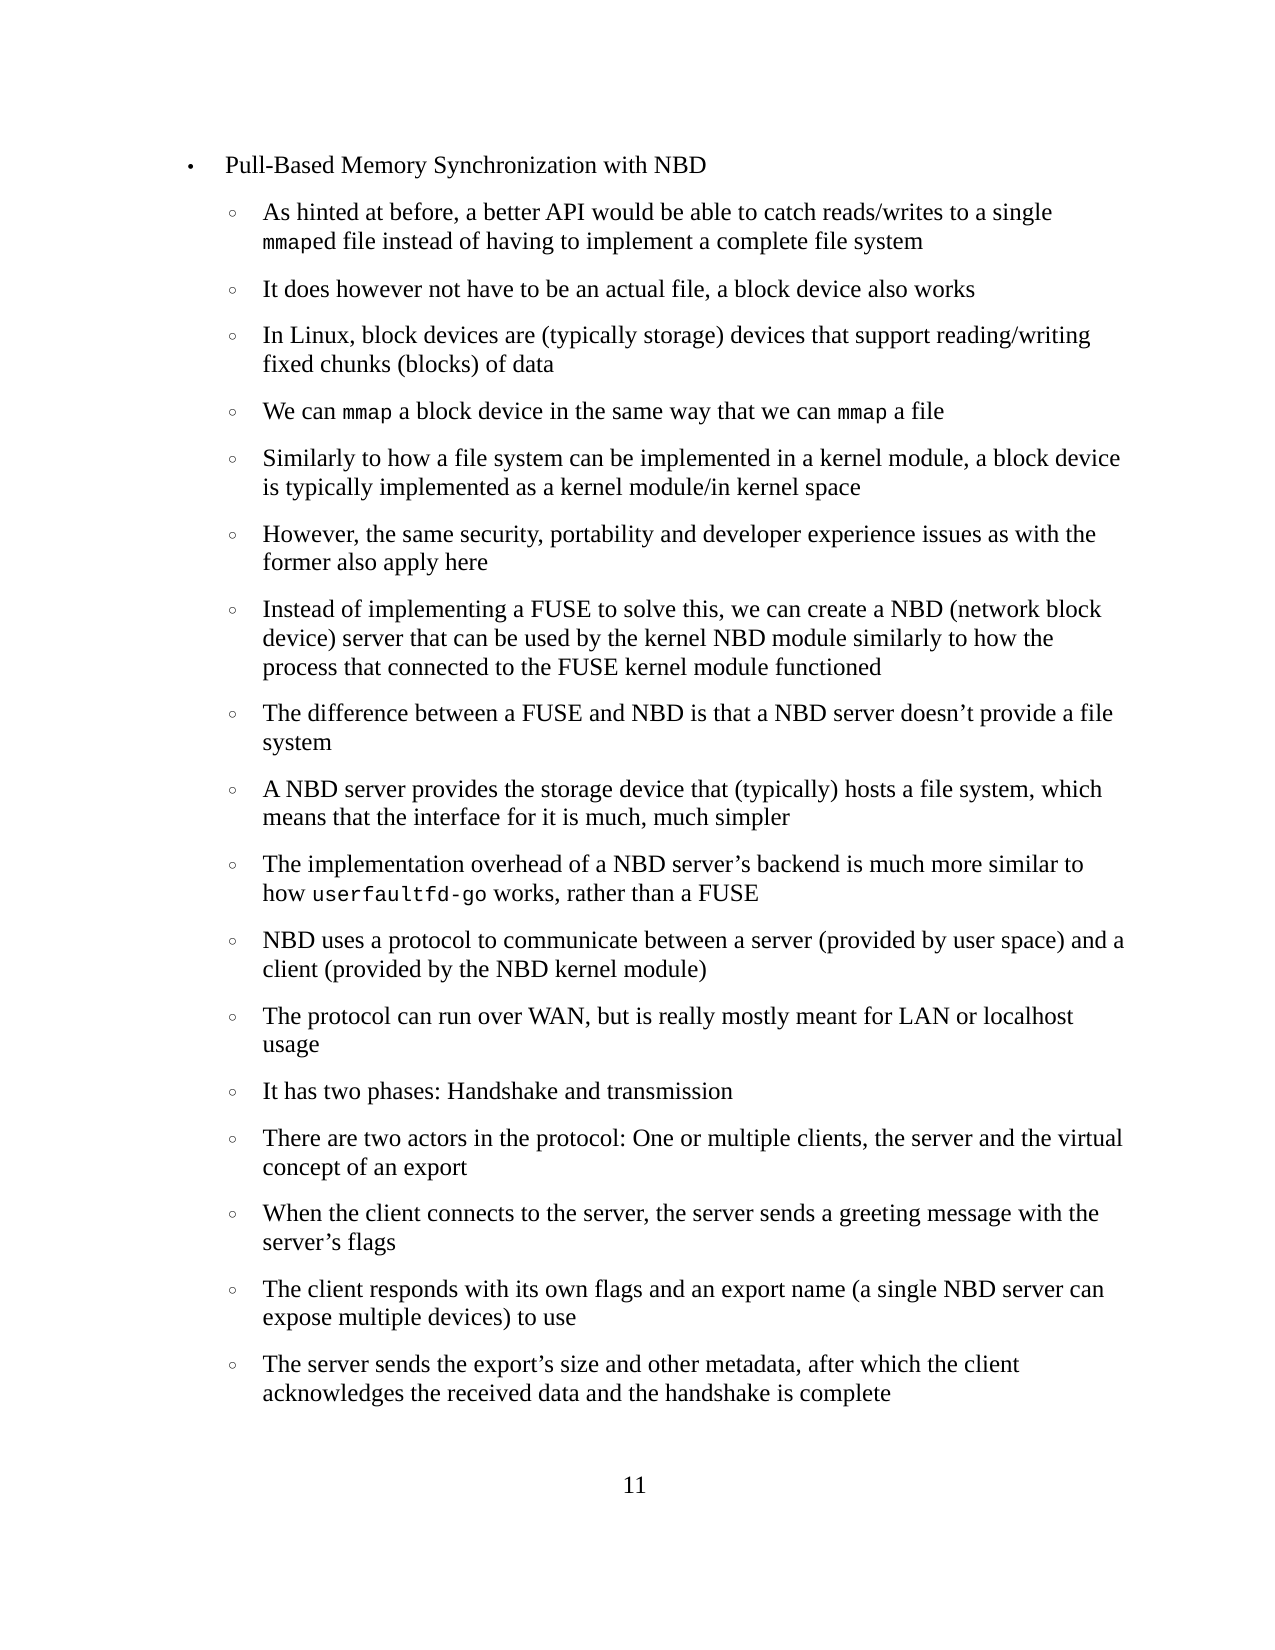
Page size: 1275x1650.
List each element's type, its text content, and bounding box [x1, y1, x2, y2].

list Instead of implementing a FUSE to solve this, we can create a NBD (network block device) server that can be used by the kernel NBD module similarly to how the process that connected to the FUSE kernel module functioned [225, 594, 1125, 680]
list Pull-Based Memory Synchronization with NBD [187, 150, 1125, 179]
list In Linux, block devices are (typically storage) devices that support reading/writing fixed chunks (blocks) of data [225, 320, 1125, 378]
list As hinted at before, a better API would be able to catch reads/writes to a single mmaped file instead of having to implement a complete file system [225, 197, 1125, 256]
list NBD uses a protocol to communicate between a server (provided by user space) and a client (provided by the NBD kernel module) [225, 925, 1125, 983]
list We can mmap a block device in the same way that we can mmap a file [225, 396, 1125, 425]
list Similarly to how a file system can be implemented in a kernel module, a block device is typically implemented as a kernel module/in kernel space [225, 443, 1125, 501]
list The protocol can run over WAN, but is really mostly meant for LAN or localhost usage [225, 1001, 1125, 1058]
list A NBD server provides the storage device that (typically) hosts a file system, which means that the interface for it is much, much simpler [225, 774, 1125, 831]
list However, the same security, portability and developer experience issues as with the former also apply here [225, 519, 1125, 576]
list The client responds with its own flags and an export name (a single NBD server can expose multiple devices) to use [225, 1274, 1125, 1331]
list The server sends the export’s size and other metadata, after which the client acknowledges the received data and the handshake is complete [225, 1349, 1125, 1407]
list It does however not have to be an actual file, a block device also works [225, 274, 1125, 302]
list When the client connects to the server, the server sends a greeting message with the server’s flags [225, 1198, 1125, 1256]
list The implementation overhead of a NBD server’s backend is much more similar to how userfaultfd-go works, rather than a FUSE [225, 849, 1125, 907]
list There are two actors in the protocol: One or multiple clients, the server and the virtual concept of an export [225, 1123, 1125, 1180]
list The difference between a FUSE and NBD is that a NBD server doesn’t provide a file system [225, 698, 1125, 756]
list It has two phases: Handshake and transmission [225, 1076, 1125, 1105]
